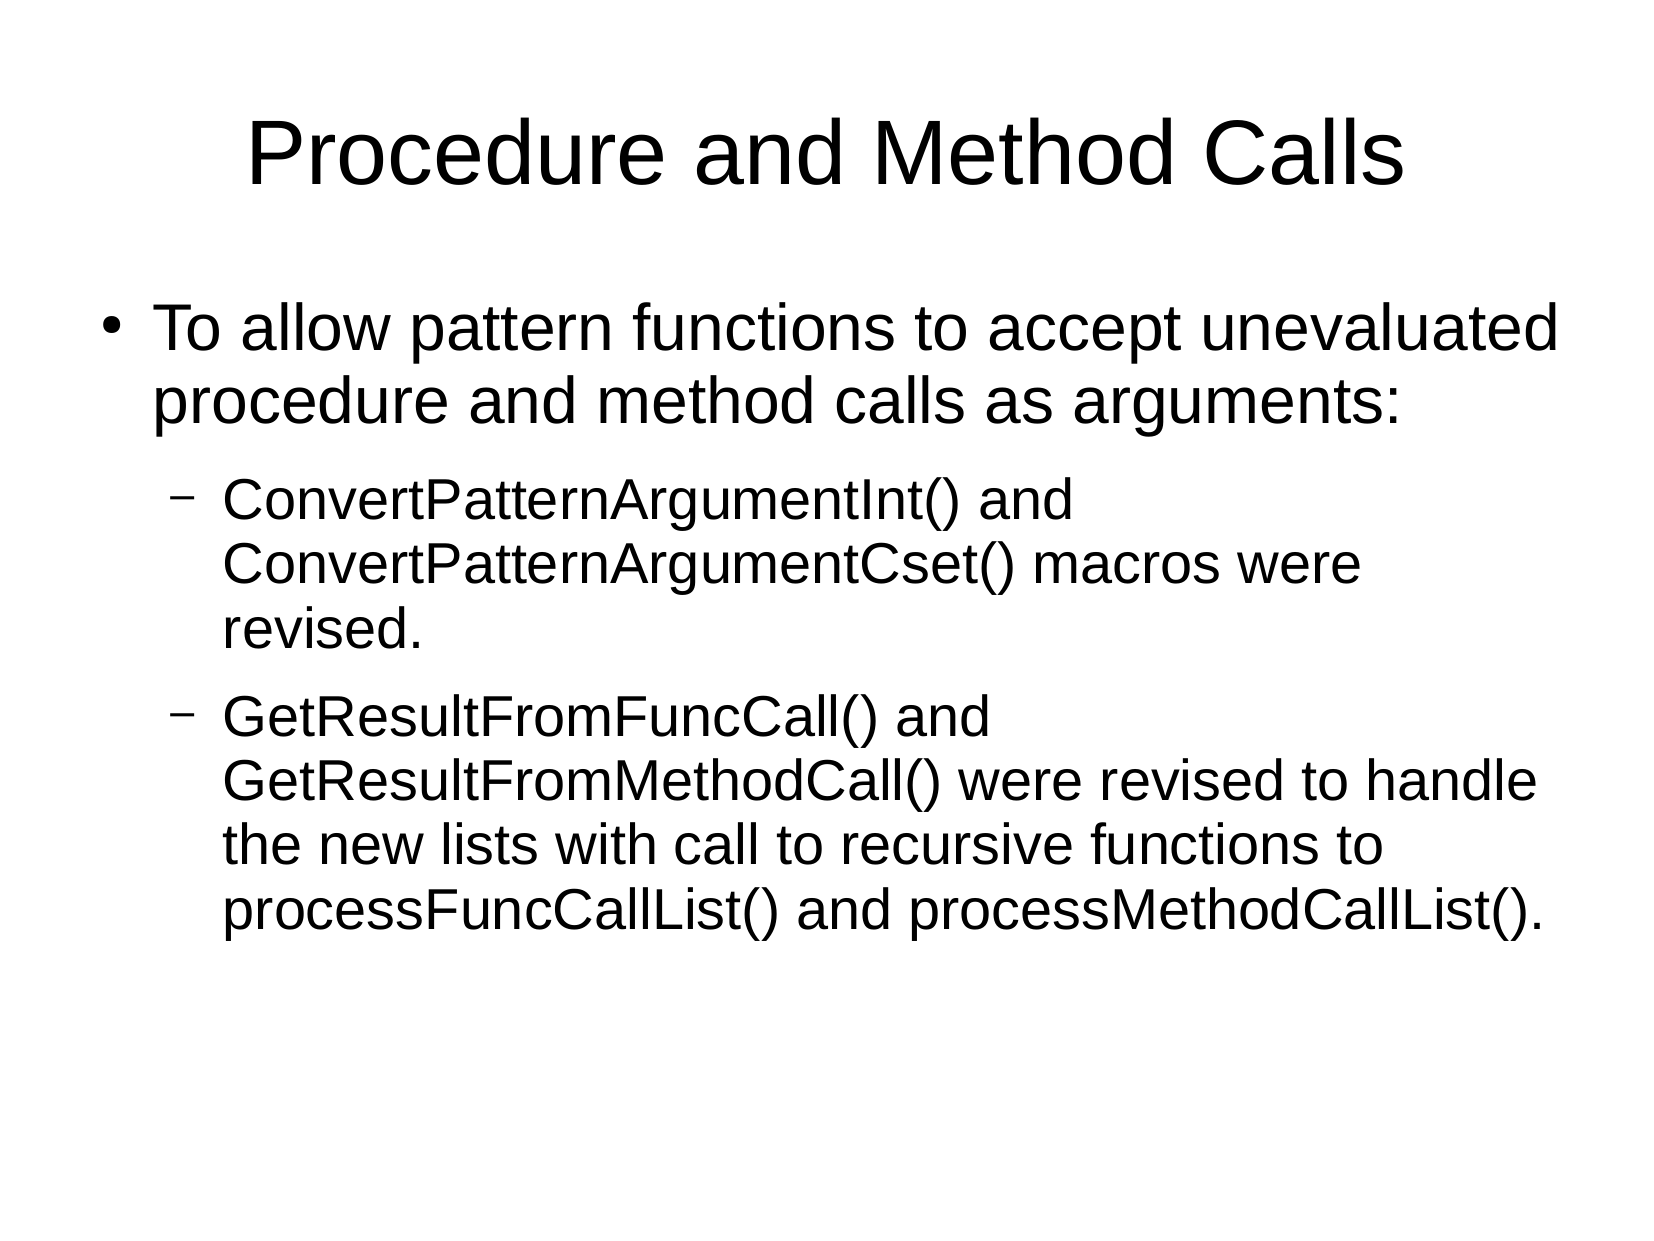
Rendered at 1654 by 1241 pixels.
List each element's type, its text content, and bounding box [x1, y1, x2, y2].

title Procedure and Method Calls [82, 49, 1571, 257]
list To allow pattern functions to accept unevaluated procedure and method calls as arguments: ConvertPatternArgumentInt() and ConvertPatternArgumentCset() macros were revised. GetResultFromFuncCall() and GetResultFromMethodCall() were revised to handle the new lists with call to recursive functions to processFuncCallList() and processMethodCallList(). [82, 290, 1571, 1010]
